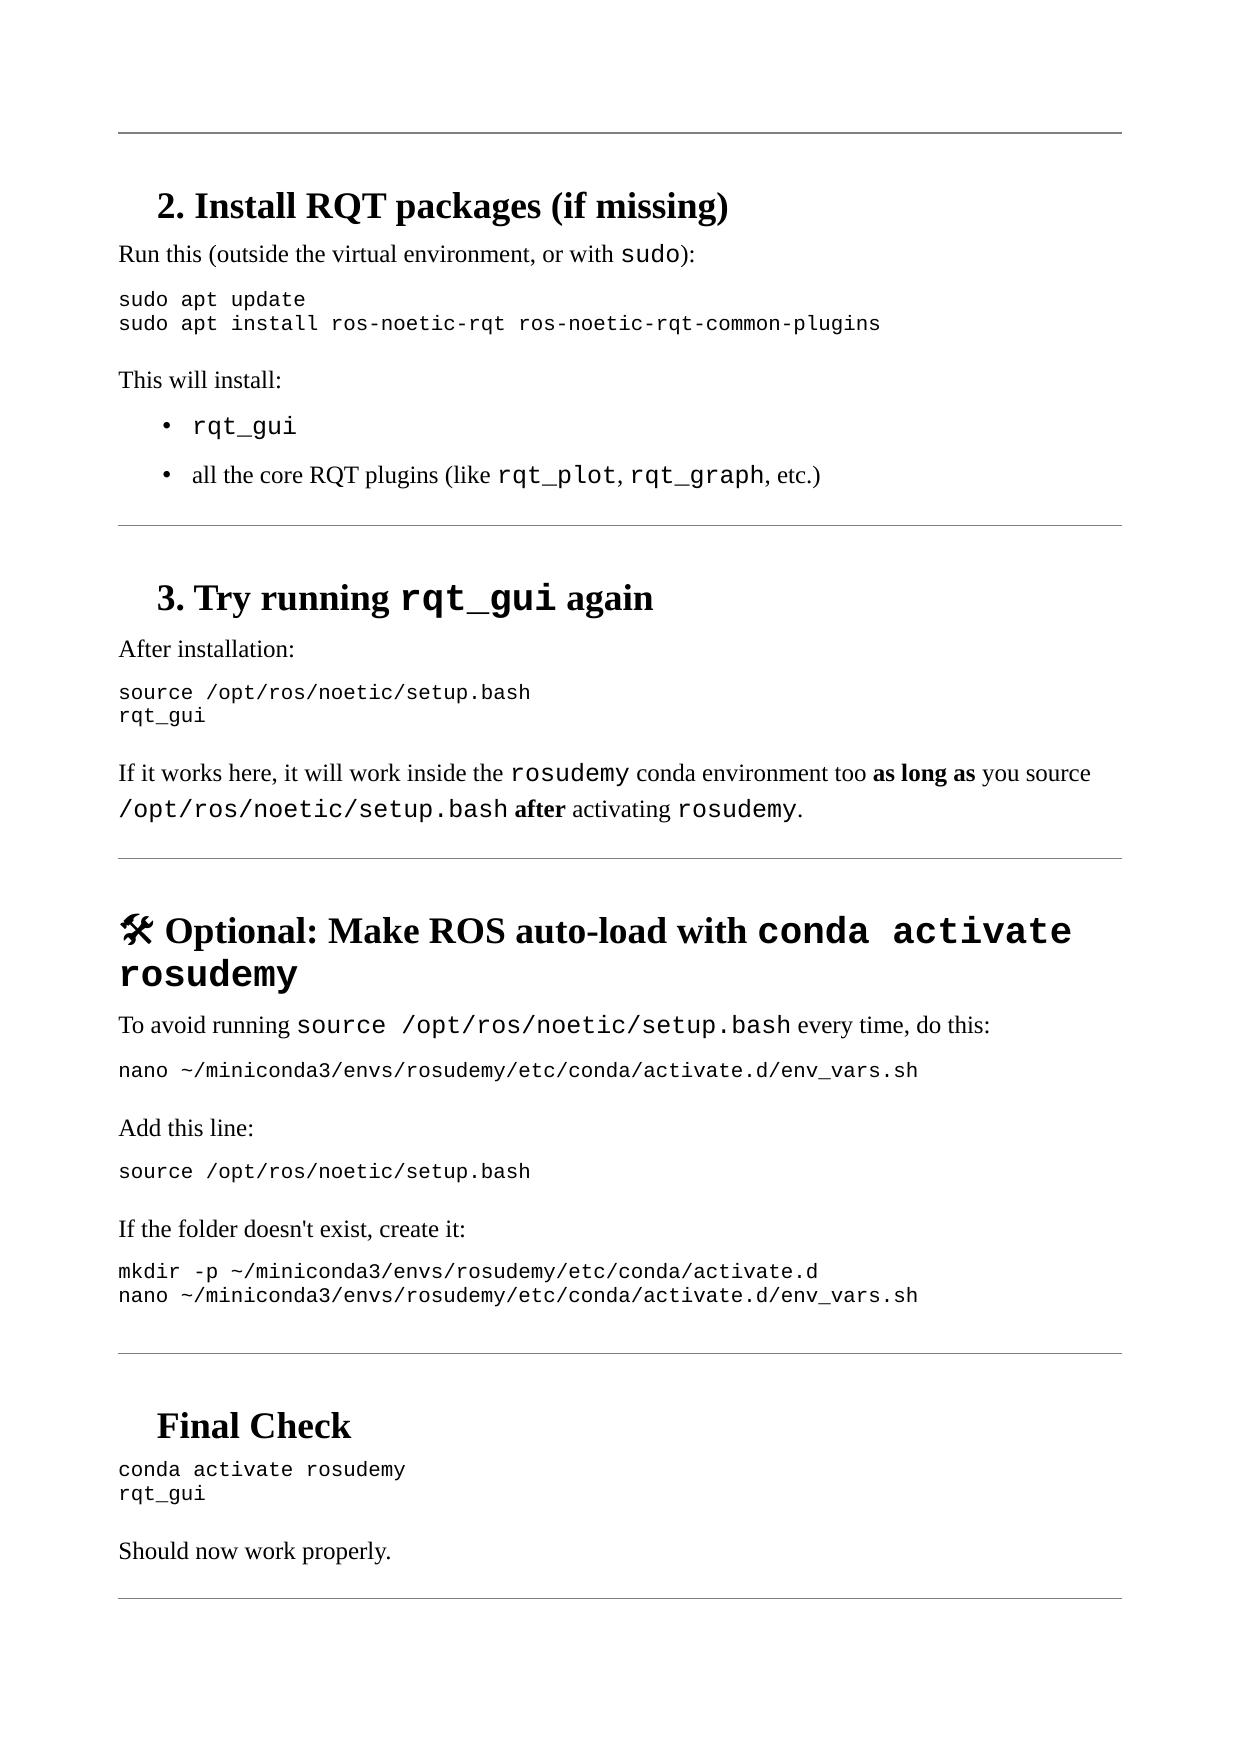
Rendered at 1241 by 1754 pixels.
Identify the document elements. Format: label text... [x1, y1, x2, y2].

text mkdir -p ~/miniconda3/envs/rosudemy/etc/conda/activate.d [118, 1261, 1122, 1285]
subtitle ✅ Final Check [118, 1403, 1122, 1446]
text sudo apt install ros-noetic-rqt ros-noetic-rqt-common-plugins [118, 312, 1122, 336]
text Should now work properly. [118, 1536, 1122, 1564]
text rqt_gui [118, 1483, 1122, 1506]
text nano ~/miniconda3/envs/rosudemy/etc/conda/activate.d/env_vars.sh [118, 1285, 1122, 1309]
text rqt_gui [118, 705, 1122, 729]
list rqt_gui [162, 413, 1122, 442]
text source /opt/ros/noetic/setup.bash [118, 682, 1122, 705]
text nano ~/miniconda3/envs/rosudemy/etc/conda/activate.d/env_vars.sh [118, 1060, 1122, 1084]
subtitle 🧠 3. Try running rqt_gui again [118, 575, 1122, 622]
text To avoid running source /opt/ros/noetic/setup.bash every time, do this: [118, 1010, 1122, 1041]
subtitle 🛠️ Optional: Make ROS auto-load with conda activate rosudemy [118, 909, 1122, 997]
text If the folder doesn't exist, create it: [118, 1214, 1122, 1243]
text This will install: [118, 366, 1122, 394]
text Add this line: [118, 1113, 1122, 1142]
text If it works here, it will work inside the rosudemy conda environment too as long as you source /opt/ros/noetic/setup.bash after activating rosudemy. [118, 758, 1122, 824]
list all the core RQT plugins (like rqt_plot, rqt_graph, etc.) [162, 460, 1122, 491]
text source /opt/ros/noetic/setup.bash [118, 1161, 1122, 1184]
text Run this (outside the virtual environment, or with sudo): [118, 239, 1122, 270]
text After installation: [118, 634, 1122, 663]
subtitle 🔧 2. Install RQT packages (if missing) [118, 183, 1122, 226]
text conda activate rosudemy [118, 1459, 1122, 1483]
text sudo apt update [118, 289, 1122, 312]
